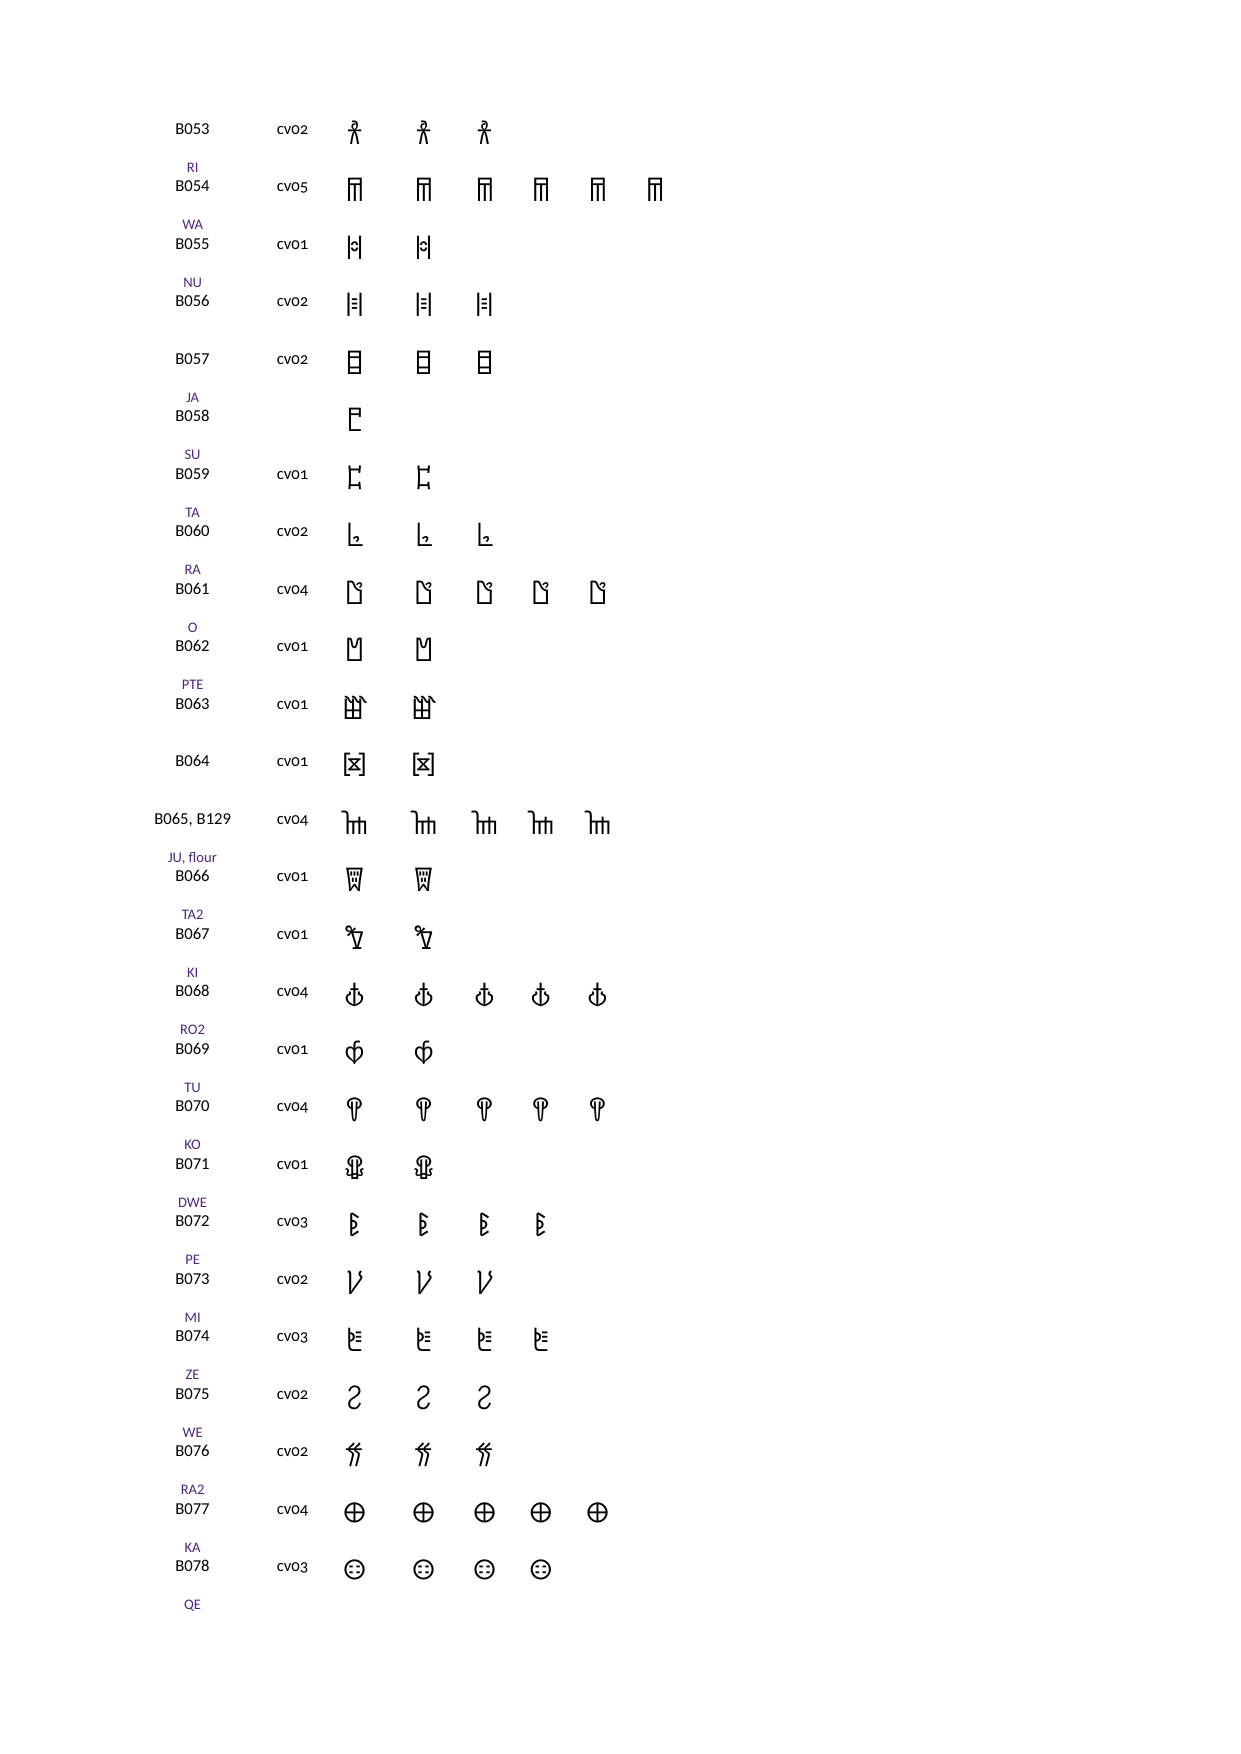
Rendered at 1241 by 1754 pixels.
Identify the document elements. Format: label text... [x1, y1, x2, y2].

table_cell 𐀤 [512, 1556, 569, 1595]
table_cell [851, 1556, 906, 1595]
table_cell 𐁖 [391, 291, 456, 330]
table_cell [793, 693, 851, 733]
table_cell [456, 1153, 512, 1193]
table_cell cv01 [267, 463, 318, 503]
table_cell 𐀸 [391, 1383, 456, 1423]
table_cell [851, 118, 906, 158]
table_cell [793, 1038, 851, 1078]
table_cell [512, 1193, 569, 1211]
table_cell [512, 560, 569, 578]
table_cell [793, 1193, 851, 1211]
table_cell cv03 [267, 1211, 318, 1250]
table_cell 𐀒 [456, 1096, 512, 1135]
table_cell TA2 [118, 905, 267, 923]
table_cell [267, 560, 318, 578]
table_cell [851, 1326, 906, 1365]
table_cell 𐀏 [456, 1498, 512, 1538]
table_cell [683, 636, 739, 675]
table_cell [739, 1595, 793, 1613]
table_cell [793, 1326, 851, 1365]
table_cell 𐀏 [569, 1498, 626, 1538]
table_cell [793, 1211, 851, 1250]
table_cell [626, 1538, 683, 1556]
table_cell [739, 215, 793, 233]
table_cell 𐀽 [512, 1326, 569, 1365]
table_cell cv02 [267, 348, 318, 388]
table_cell 𐀪 [391, 118, 456, 158]
table_cell 𐀎 [512, 808, 569, 848]
table_cell [512, 1383, 569, 1423]
table_cell [793, 521, 851, 560]
table_cell [569, 330, 626, 348]
table_cell [391, 618, 456, 636]
table_cell 𐀸 [456, 1383, 512, 1423]
table_cell 𐀶 [318, 1038, 391, 1078]
table_cell [456, 1538, 512, 1556]
table_cell [739, 866, 793, 905]
table_cell TU [118, 1078, 267, 1096]
table_cell [391, 1135, 456, 1153]
table_cell [793, 1020, 851, 1038]
table_cell [851, 406, 906, 445]
table_cell JU, flour [118, 848, 267, 866]
table_cell [456, 445, 512, 463]
table_cell [118, 733, 267, 751]
table_cell [626, 1308, 683, 1326]
table_cell cv03 [267, 1326, 318, 1365]
table_cell [626, 981, 683, 1020]
table_cell KI [118, 963, 267, 981]
table_cell cv01 [267, 693, 318, 733]
table_cell cv02 [267, 1383, 318, 1423]
table_cell [512, 963, 569, 981]
table_cell [739, 1441, 793, 1480]
table_cell [318, 330, 391, 348]
table_cell 𐁋 [318, 866, 391, 905]
table_cell [851, 1020, 906, 1038]
table_cell [512, 503, 569, 521]
table_cell [626, 463, 683, 503]
table_cell [569, 1078, 626, 1096]
table_cell KA [118, 1538, 267, 1556]
table_cell [683, 866, 739, 905]
table_cell [512, 848, 569, 866]
table_cell 𐁖 [456, 291, 512, 330]
table_cell [512, 790, 569, 808]
table_cell [267, 733, 318, 751]
table_cell [569, 1038, 626, 1078]
table_cell [318, 445, 391, 463]
table_cell [793, 790, 851, 808]
table_cell [793, 388, 851, 406]
table_cell [626, 808, 683, 848]
table_cell [456, 963, 512, 981]
table_cell [569, 445, 626, 463]
table_cell [318, 1020, 391, 1038]
table_cell RI [118, 158, 267, 176]
table_cell [851, 905, 906, 923]
table_cell B078 [118, 1556, 267, 1595]
table_cell [267, 1538, 318, 1556]
table_cell [851, 1096, 906, 1135]
table_cell [683, 1383, 739, 1423]
table_cell [793, 981, 851, 1020]
table_cell [739, 406, 793, 445]
table_cell [739, 963, 793, 981]
table_cell [626, 521, 683, 560]
table_cell 𐀑 [318, 923, 391, 963]
table_cell [793, 905, 851, 923]
table_cell 𐀨 [456, 521, 512, 560]
table_cell [512, 233, 569, 273]
table_cell [456, 693, 512, 733]
table_cell 𐀒 [512, 1096, 569, 1135]
table_cell [626, 1480, 683, 1498]
table_cell [391, 445, 456, 463]
table_cell [793, 1595, 851, 1613]
table_cell [626, 1556, 683, 1595]
table_cell RO2 [118, 1020, 267, 1038]
table_cell [683, 981, 739, 1020]
table_cell [683, 406, 739, 445]
table_cell [569, 923, 626, 963]
table_cell [851, 1538, 906, 1556]
table_cell [851, 578, 906, 618]
table_cell [456, 905, 512, 923]
table_cell [391, 503, 456, 521]
table_cell [683, 1538, 739, 1556]
table_cell [793, 675, 851, 693]
table_cell cv01 [267, 1038, 318, 1078]
table_cell [626, 636, 683, 675]
table_cell [793, 560, 851, 578]
table_cell [739, 388, 793, 406]
table_cell [793, 463, 851, 503]
table_cell 𐀃 [391, 578, 456, 618]
table_cell [318, 1365, 391, 1383]
table_cell [626, 1365, 683, 1383]
table_cell [739, 348, 793, 388]
table_cell [851, 348, 906, 388]
table_cell [626, 733, 683, 751]
table_cell [683, 963, 739, 981]
table_cell [793, 808, 851, 848]
table_cell [391, 388, 456, 406]
table_cell B074 [118, 1326, 267, 1365]
table_cell [683, 1498, 739, 1538]
table_cell [739, 1326, 793, 1365]
table_cell [569, 1153, 626, 1193]
table_cell [318, 1193, 391, 1211]
table_cell [569, 406, 626, 445]
table_cell B062 [118, 636, 267, 675]
table_cell 𐀖 [391, 1268, 456, 1308]
table_cell [569, 1365, 626, 1383]
table_cell cv01 [267, 751, 318, 790]
table_cell [851, 1078, 906, 1096]
table_cell [512, 463, 569, 503]
table_cell [683, 503, 739, 521]
table_cell [793, 118, 851, 158]
table_cell [456, 751, 512, 790]
table_cell [456, 866, 512, 905]
table_cell [569, 866, 626, 905]
table_cell [456, 1250, 512, 1268]
table_cell [626, 388, 683, 406]
table_cell cv04 [267, 1096, 318, 1135]
table_cell [456, 273, 512, 291]
table_cell [391, 406, 456, 445]
table_cell [851, 158, 906, 176]
table_cell [391, 1365, 456, 1383]
table_cell [569, 1308, 626, 1326]
table_cell [683, 158, 739, 176]
table_cell [739, 1538, 793, 1556]
table_cell [318, 273, 391, 291]
table_cell [626, 905, 683, 923]
table_cell [569, 503, 626, 521]
table_cell [569, 560, 626, 578]
table_cell [569, 618, 626, 636]
table_cell [569, 1480, 626, 1498]
table_cell [683, 1250, 739, 1268]
table_cell [851, 503, 906, 521]
table_cell [626, 923, 683, 963]
table_cell 𐁃 [391, 1153, 456, 1193]
table_cell 𐀊 [391, 348, 456, 388]
table_cell [683, 291, 739, 330]
table_cell [683, 1326, 739, 1365]
table_cell [851, 866, 906, 905]
table_cell 𐀷 [391, 176, 456, 215]
table_cell [267, 905, 318, 923]
table_cell [739, 618, 793, 636]
table_cell [683, 215, 739, 233]
table_cell [683, 388, 739, 406]
table_cell 𐀷 [456, 176, 512, 215]
table_cell [739, 291, 793, 330]
table_cell [512, 1480, 569, 1498]
table_cell [851, 808, 906, 848]
table_cell 𐁊 [318, 981, 391, 1020]
table_cell [456, 1020, 512, 1038]
table_cell [267, 1250, 318, 1268]
table_cell JA [118, 388, 267, 406]
table_cell [626, 866, 683, 905]
table_cell [267, 1020, 318, 1038]
table_cell [626, 693, 683, 733]
table_cell [626, 1211, 683, 1250]
table_cell [739, 176, 793, 215]
table_cell [456, 636, 512, 675]
table_cell [512, 330, 569, 348]
table_cell [683, 923, 739, 963]
table_cell [683, 1096, 739, 1135]
table_cell [739, 445, 793, 463]
table_cell [626, 751, 683, 790]
table_cell [683, 1423, 739, 1441]
table_cell [851, 388, 906, 406]
table_cell 𐁗 [318, 693, 391, 733]
table_cell [569, 388, 626, 406]
table_cell [793, 848, 851, 866]
table_cell WA [118, 215, 267, 233]
table_cell [456, 1308, 512, 1326]
table_cell [267, 1595, 318, 1613]
table_cell B056 [118, 291, 267, 330]
table_cell [512, 1365, 569, 1383]
table_cell [851, 923, 906, 963]
table_cell [739, 560, 793, 578]
table_cell cv01 [267, 636, 318, 675]
table_cell [626, 215, 683, 233]
table_cell 𐀪 [456, 118, 512, 158]
table_cell [739, 1383, 793, 1423]
table_cell [391, 1480, 456, 1498]
table_cell [118, 790, 267, 808]
table_cell [569, 905, 626, 923]
table_cell [391, 1250, 456, 1268]
table_cell 𐁖 [318, 291, 391, 330]
table_cell [793, 1308, 851, 1326]
table_cell [739, 675, 793, 693]
table_cell [267, 215, 318, 233]
table_cell [851, 1308, 906, 1326]
table_cell [456, 233, 512, 273]
table_cell [793, 733, 851, 751]
table_cell [793, 348, 851, 388]
table_cell MI [118, 1308, 267, 1326]
table_cell [569, 1326, 626, 1365]
table_cell [318, 1538, 391, 1556]
table_cell 𐁊 [569, 981, 626, 1020]
table_cell [626, 1441, 683, 1480]
table_cell B072 [118, 1211, 267, 1250]
table_cell [851, 1038, 906, 1078]
table_cell B075 [118, 1383, 267, 1423]
table_cell [739, 693, 793, 733]
table_cell B070 [118, 1096, 267, 1135]
table_cell [851, 1498, 906, 1538]
table_cell [626, 291, 683, 330]
table_cell [793, 1480, 851, 1498]
table_cell cv04 [267, 808, 318, 848]
table_cell [569, 521, 626, 560]
table_cell [391, 790, 456, 808]
table_cell [569, 1441, 626, 1480]
table_cell 𐀨 [318, 521, 391, 560]
table_cell [793, 330, 851, 348]
table_cell [626, 1326, 683, 1365]
table_cell [626, 1078, 683, 1096]
table_cell [267, 445, 318, 463]
table_cell [512, 1078, 569, 1096]
table_cell [793, 1135, 851, 1153]
table_cell [267, 790, 318, 808]
table_cell [683, 1193, 739, 1211]
table_cell [683, 1135, 739, 1153]
table_cell [267, 675, 318, 693]
table_cell [851, 560, 906, 578]
table_cell [739, 1308, 793, 1326]
table_cell [851, 981, 906, 1020]
table_cell [739, 981, 793, 1020]
table_cell [793, 1250, 851, 1268]
table_cell 𐁈 [391, 1441, 456, 1480]
table_cell [739, 1556, 793, 1595]
table_cell [739, 1480, 793, 1498]
table_cell cv02 [267, 291, 318, 330]
table_cell cv04 [267, 1498, 318, 1538]
table_cell [318, 848, 391, 866]
table_cell [793, 158, 851, 176]
table_cell [391, 273, 456, 291]
table_cell [793, 1423, 851, 1441]
table_cell SU [118, 445, 267, 463]
table_cell [318, 963, 391, 981]
table_cell [456, 675, 512, 693]
table_cell [851, 1365, 906, 1383]
table_cell [626, 330, 683, 348]
table_cell [267, 1078, 318, 1096]
table_cell [512, 291, 569, 330]
table_cell [318, 790, 391, 808]
table_cell [739, 1096, 793, 1135]
table_cell [456, 790, 512, 808]
table_cell [739, 521, 793, 560]
table_cell [626, 1250, 683, 1268]
table_cell [739, 923, 793, 963]
table_cell [851, 445, 906, 463]
table_cell [456, 388, 512, 406]
table_cell 𐀝 [391, 233, 456, 273]
table_cell [851, 675, 906, 693]
table_cell [739, 463, 793, 503]
table_cell [626, 1020, 683, 1038]
table_cell [683, 445, 739, 463]
table_cell [512, 158, 569, 176]
table_cell [851, 215, 906, 233]
table_cell 𐀽 [456, 1326, 512, 1365]
table_cell [456, 1193, 512, 1211]
table_cell [512, 1135, 569, 1153]
table_cell [456, 1423, 512, 1441]
table_cell [569, 1595, 626, 1613]
table_cell [626, 963, 683, 981]
table_cell [626, 1038, 683, 1078]
table_cell [683, 1078, 739, 1096]
table_cell 𐁈 [318, 1441, 391, 1480]
table_cell [456, 733, 512, 751]
table_cell 𐀷 [569, 176, 626, 215]
table_cell [569, 675, 626, 693]
table_cell 𐀃 [512, 578, 569, 618]
table_cell [739, 751, 793, 790]
table_cell 𐀑 [391, 923, 456, 963]
table_cell [683, 733, 739, 751]
table_cell 𐀪 [318, 118, 391, 158]
table_cell [683, 330, 739, 348]
table_cell [851, 1211, 906, 1250]
table_cell 𐀸 [318, 1383, 391, 1423]
table_cell [683, 1268, 739, 1308]
table_cell B066 [118, 866, 267, 905]
table_cell [683, 848, 739, 866]
table_cell [391, 560, 456, 578]
table_cell [118, 330, 267, 348]
table_cell [851, 176, 906, 215]
table_cell [569, 1135, 626, 1153]
table_cell [851, 1441, 906, 1480]
table_cell [512, 866, 569, 905]
table_cell [318, 1308, 391, 1326]
table_cell [318, 733, 391, 751]
table_cell ZE [118, 1365, 267, 1383]
table_cell [512, 751, 569, 790]
table_cell [569, 463, 626, 503]
table_cell [851, 790, 906, 808]
table_cell 𐀲 [391, 463, 456, 503]
table_cell [318, 1595, 391, 1613]
table_cell [739, 1078, 793, 1096]
table_cell [391, 1020, 456, 1038]
table_cell [793, 751, 851, 790]
table_cell B053 [118, 118, 267, 158]
table_cell 𐀎 [569, 808, 626, 848]
table_cell [793, 963, 851, 981]
table_cell [683, 560, 739, 578]
table_cell [793, 1365, 851, 1383]
table_cell [793, 1078, 851, 1096]
table_cell [793, 406, 851, 445]
table_cell [569, 233, 626, 273]
table_cell [267, 330, 318, 348]
table_cell [793, 636, 851, 675]
table_cell [683, 693, 739, 733]
table_cell [569, 790, 626, 808]
table_cell [793, 1383, 851, 1423]
table_cell [391, 158, 456, 176]
table_cell [512, 733, 569, 751]
table_cell [456, 1038, 512, 1078]
table_cell 𐀝 [318, 233, 391, 273]
table_cell [512, 1268, 569, 1308]
table_cell [569, 1268, 626, 1308]
table_cell [512, 675, 569, 693]
table_cell B065, B129 [118, 808, 267, 848]
table_cell [267, 503, 318, 521]
table_cell [456, 463, 512, 503]
table_cell [318, 1480, 391, 1498]
table_cell [267, 618, 318, 636]
table_cell [318, 560, 391, 578]
table_cell [569, 1538, 626, 1556]
table_cell [512, 406, 569, 445]
table_cell [683, 790, 739, 808]
table_cell cv05 [267, 176, 318, 215]
table_cell B068 [118, 981, 267, 1020]
table_cell [851, 1480, 906, 1498]
table_cell [267, 1480, 318, 1498]
table_cell B076 [118, 1441, 267, 1480]
table_cell [739, 1193, 793, 1211]
table_cell [793, 273, 851, 291]
table_cell [683, 808, 739, 848]
table_cell 𐁊 [391, 981, 456, 1020]
table_cell B069 [118, 1038, 267, 1078]
table_cell RA [118, 560, 267, 578]
table_cell [793, 578, 851, 618]
table_cell [456, 1595, 512, 1613]
table_cell 𐁗 [391, 693, 456, 733]
table_cell RA2 [118, 1480, 267, 1498]
table_cell [318, 215, 391, 233]
table_cell [456, 1135, 512, 1153]
table_cell [626, 618, 683, 636]
table_cell [851, 1423, 906, 1441]
table_cell 𐀎 [318, 808, 391, 848]
table_cell [569, 693, 626, 733]
table_cell [739, 636, 793, 675]
table_cell [626, 273, 683, 291]
table_cell [512, 445, 569, 463]
table_cell [626, 848, 683, 866]
table_cell B059 [118, 463, 267, 503]
table_cell [626, 1135, 683, 1153]
table_cell cv01 [267, 923, 318, 963]
table_cell [851, 751, 906, 790]
table_cell [456, 1480, 512, 1498]
table_cell [851, 636, 906, 675]
table_cell [626, 233, 683, 273]
table_cell 𐀟 [391, 1211, 456, 1250]
table_cell [512, 618, 569, 636]
table_cell 𐀒 [391, 1096, 456, 1135]
table_cell [569, 1211, 626, 1250]
table_cell [267, 963, 318, 981]
table_cell [793, 215, 851, 233]
table_cell [683, 751, 739, 790]
table_cell [739, 578, 793, 618]
table_cell [318, 1135, 391, 1153]
table_cell [683, 1153, 739, 1193]
table_cell [793, 1268, 851, 1308]
table_cell [391, 905, 456, 923]
table_cell [793, 866, 851, 905]
table_cell 𐀖 [318, 1268, 391, 1308]
table_cell TA [118, 503, 267, 521]
table_cell B061 [118, 578, 267, 618]
table_cell [626, 158, 683, 176]
table_cell [391, 330, 456, 348]
table_cell 𐀷 [318, 176, 391, 215]
table_cell [793, 1096, 851, 1135]
table_cell [512, 521, 569, 560]
table_cell 𐀲 [318, 463, 391, 503]
table_cell KO [118, 1135, 267, 1153]
table_cell [318, 1250, 391, 1268]
table_cell [456, 923, 512, 963]
table_cell 𐀒 [318, 1096, 391, 1135]
table_cell [851, 618, 906, 636]
table_cell cv01 [267, 233, 318, 273]
table_cell 𐀏 [318, 1498, 391, 1538]
table_cell [683, 118, 739, 158]
table_cell [851, 291, 906, 330]
table_cell [626, 1595, 683, 1613]
table_cell [739, 733, 793, 751]
table_cell [569, 158, 626, 176]
table_cell [739, 1135, 793, 1153]
table_cell [626, 1423, 683, 1441]
table_cell 𐀟 [512, 1211, 569, 1250]
table_cell [569, 1250, 626, 1268]
table_cell [318, 388, 391, 406]
table_cell [683, 618, 739, 636]
table_cell 𐁊 [456, 981, 512, 1020]
table_cell [739, 118, 793, 158]
table_cell [851, 963, 906, 981]
table_cell [683, 233, 739, 273]
table_cell [683, 1038, 739, 1078]
table_cell [793, 1441, 851, 1480]
table_cell [512, 923, 569, 963]
table_cell [683, 1480, 739, 1498]
table_cell [569, 963, 626, 981]
table_cell [739, 905, 793, 923]
table_cell cv01 [267, 1153, 318, 1193]
table_cell [739, 1211, 793, 1250]
table_cell [318, 503, 391, 521]
table_cell 𐀏 [391, 1498, 456, 1538]
table_cell [456, 1365, 512, 1383]
table_cell [318, 905, 391, 923]
table_cell QE [118, 1595, 267, 1613]
table_cell [683, 348, 739, 388]
table_cell [512, 1441, 569, 1480]
table_cell [626, 118, 683, 158]
table_cell [391, 675, 456, 693]
table_cell [569, 1423, 626, 1441]
table_cell [318, 1078, 391, 1096]
table_cell [569, 1193, 626, 1211]
table_cell [512, 1538, 569, 1556]
table_cell [569, 291, 626, 330]
table_cell [391, 1538, 456, 1556]
table_cell 𐁘 [318, 751, 391, 790]
table_cell cv03 [267, 1556, 318, 1595]
table_cell 𐀷 [626, 176, 683, 215]
table_cell [851, 330, 906, 348]
table_cell [626, 790, 683, 808]
table_cell [739, 1268, 793, 1308]
table_cell [318, 158, 391, 176]
table_cell 𐁊 [512, 981, 569, 1020]
table_cell [851, 733, 906, 751]
table_cell [512, 1308, 569, 1326]
table_cell 𐀽 [391, 1326, 456, 1365]
table_cell [793, 1538, 851, 1556]
table_cell [851, 521, 906, 560]
table_cell 𐀊 [318, 348, 391, 388]
table_cell B073 [118, 1268, 267, 1308]
table_cell [569, 118, 626, 158]
table_cell [683, 176, 739, 215]
table_cell B055 [118, 233, 267, 273]
table_cell [267, 388, 318, 406]
table_cell [851, 1595, 906, 1613]
table_cell [626, 1096, 683, 1135]
table_cell 𐀒 [569, 1096, 626, 1135]
table_cell B077 [118, 1498, 267, 1538]
table_cell [739, 1153, 793, 1193]
table_cell [793, 503, 851, 521]
table_cell [851, 233, 906, 273]
table_cell [739, 790, 793, 808]
table_cell 𐁇 [391, 636, 456, 675]
table_cell [683, 1365, 739, 1383]
table_cell B058 [118, 406, 267, 445]
table_cell NU [118, 273, 267, 291]
table_cell cv04 [267, 578, 318, 618]
table_cell [626, 406, 683, 445]
table_cell [569, 273, 626, 291]
table_cell [793, 1153, 851, 1193]
table_cell [569, 636, 626, 675]
table_cell [456, 560, 512, 578]
table_cell 𐀃 [318, 578, 391, 618]
table_cell [626, 1498, 683, 1538]
table_cell [739, 233, 793, 273]
table_cell [851, 1153, 906, 1193]
table_cell [739, 330, 793, 348]
table_cell [569, 733, 626, 751]
table_cell cv02 [267, 1268, 318, 1308]
table_cell B060 [118, 521, 267, 560]
table_cell [391, 1595, 456, 1613]
table_cell 𐁈 [456, 1441, 512, 1480]
table_cell [512, 1153, 569, 1193]
table_cell [267, 1423, 318, 1441]
table_cell 𐀷 [512, 176, 569, 215]
table_cell cv02 [267, 1441, 318, 1480]
table_cell B067 [118, 923, 267, 963]
table_cell [739, 1365, 793, 1383]
table_cell [793, 923, 851, 963]
table_cell [569, 348, 626, 388]
table_cell [739, 808, 793, 848]
table_cell [626, 1383, 683, 1423]
table_cell [683, 463, 739, 503]
table_cell 𐀤 [456, 1556, 512, 1595]
table_cell [683, 1556, 739, 1595]
table_cell [683, 1020, 739, 1038]
table_cell [626, 503, 683, 521]
table_cell [569, 1383, 626, 1423]
table_cell [512, 1250, 569, 1268]
table_cell [512, 693, 569, 733]
table_cell 𐀃 [569, 578, 626, 618]
table_cell [851, 1383, 906, 1423]
table_cell [626, 1193, 683, 1211]
table_cell 𐀽 [318, 1326, 391, 1365]
table_cell [456, 848, 512, 866]
table_cell [512, 905, 569, 923]
table_cell [391, 1193, 456, 1211]
table_cell B071 [118, 1153, 267, 1193]
table_cell 𐁇 [318, 636, 391, 675]
table_cell [391, 963, 456, 981]
table_cell [793, 618, 851, 636]
table_cell [626, 675, 683, 693]
table_cell [318, 675, 391, 693]
table_cell [793, 233, 851, 273]
table_cell [512, 1020, 569, 1038]
table_cell [569, 1556, 626, 1595]
table_cell [683, 521, 739, 560]
table_cell [851, 1268, 906, 1308]
table_cell [851, 463, 906, 503]
table_cell [456, 158, 512, 176]
table_cell 𐀏 [512, 1498, 569, 1538]
table_cell PTE [118, 675, 267, 693]
table_cell B063 [118, 693, 267, 733]
table_cell [683, 1595, 739, 1613]
table_cell PE [118, 1250, 267, 1268]
table_cell O [118, 618, 267, 636]
table_cell [267, 273, 318, 291]
table_cell [739, 503, 793, 521]
table_cell [739, 1498, 793, 1538]
table_cell cv01 [267, 866, 318, 905]
table_cell [456, 1078, 512, 1096]
table_cell [626, 1153, 683, 1193]
table_cell 𐀎 [391, 808, 456, 848]
table_cell [851, 273, 906, 291]
table_cell [391, 1078, 456, 1096]
table_cell [851, 1250, 906, 1268]
table_cell [391, 733, 456, 751]
table_cell 𐀶 [391, 1038, 456, 1078]
table_cell [512, 1038, 569, 1078]
table_cell 𐀊 [456, 348, 512, 388]
table_cell [512, 348, 569, 388]
table_cell [456, 503, 512, 521]
table_cell [683, 1441, 739, 1480]
table_cell [851, 693, 906, 733]
table_cell [267, 1135, 318, 1153]
table_cell 𐀃 [456, 578, 512, 618]
table_cell [683, 1308, 739, 1326]
table_cell [851, 1193, 906, 1211]
table_cell [456, 406, 512, 445]
table_cell [267, 406, 318, 445]
table_cell B064 [118, 751, 267, 790]
table_cell [793, 291, 851, 330]
table_cell [739, 273, 793, 291]
table_cell [318, 1423, 391, 1441]
table_cell [851, 848, 906, 866]
table_cell 𐁘 [391, 751, 456, 790]
table_cell 𐀨 [391, 521, 456, 560]
table_cell DWE [118, 1193, 267, 1211]
table_cell [456, 215, 512, 233]
table_cell 𐁃 [318, 1153, 391, 1193]
table_cell [739, 848, 793, 866]
table_cell [569, 751, 626, 790]
table_cell [569, 1020, 626, 1038]
table_cell cv02 [267, 118, 318, 158]
table_cell [267, 158, 318, 176]
table_cell cv04 [267, 981, 318, 1020]
table_cell [683, 578, 739, 618]
table_cell [683, 905, 739, 923]
table_cell 𐁋 [391, 866, 456, 905]
table_cell [318, 618, 391, 636]
table_cell [739, 1038, 793, 1078]
table_cell [267, 1193, 318, 1211]
table_cell [267, 1308, 318, 1326]
table_cell [626, 1268, 683, 1308]
table_cell [391, 1308, 456, 1326]
table_cell [456, 618, 512, 636]
table_cell 𐀟 [456, 1211, 512, 1250]
table_cell 𐀎 [456, 808, 512, 848]
table_cell 𐀟 [318, 1211, 391, 1250]
table_cell 𐀤 [391, 1556, 456, 1595]
table_cell [626, 348, 683, 388]
table_cell [739, 1250, 793, 1268]
table_cell [626, 445, 683, 463]
table_cell cv02 [267, 521, 318, 560]
table_cell [851, 1135, 906, 1153]
table_cell [683, 675, 739, 693]
table_cell 𐀖 [456, 1268, 512, 1308]
table_cell [683, 273, 739, 291]
table_cell [626, 578, 683, 618]
table_cell [569, 215, 626, 233]
table_cell [793, 1556, 851, 1595]
table_cell [267, 848, 318, 866]
table_cell 𐀤 [318, 1556, 391, 1595]
table_cell [512, 636, 569, 675]
table_cell [739, 158, 793, 176]
table_cell WE [118, 1423, 267, 1441]
table_cell [739, 1423, 793, 1441]
table_cell [512, 118, 569, 158]
table_cell [391, 1423, 456, 1441]
table_cell [391, 848, 456, 866]
table_cell [456, 330, 512, 348]
table_cell [512, 388, 569, 406]
table_cell B054 [118, 176, 267, 215]
table_cell B057 [118, 348, 267, 388]
table_cell 𐀱 [318, 406, 391, 445]
table_cell [267, 1365, 318, 1383]
table_cell [626, 560, 683, 578]
table_cell [512, 1595, 569, 1613]
table_cell [512, 215, 569, 233]
table_cell [793, 445, 851, 463]
table_cell [512, 1423, 569, 1441]
table_cell [739, 1020, 793, 1038]
table_cell [793, 1498, 851, 1538]
table_cell [569, 848, 626, 866]
table_cell [391, 215, 456, 233]
table_cell [512, 273, 569, 291]
table_cell [683, 1211, 739, 1250]
table_cell [793, 176, 851, 215]
